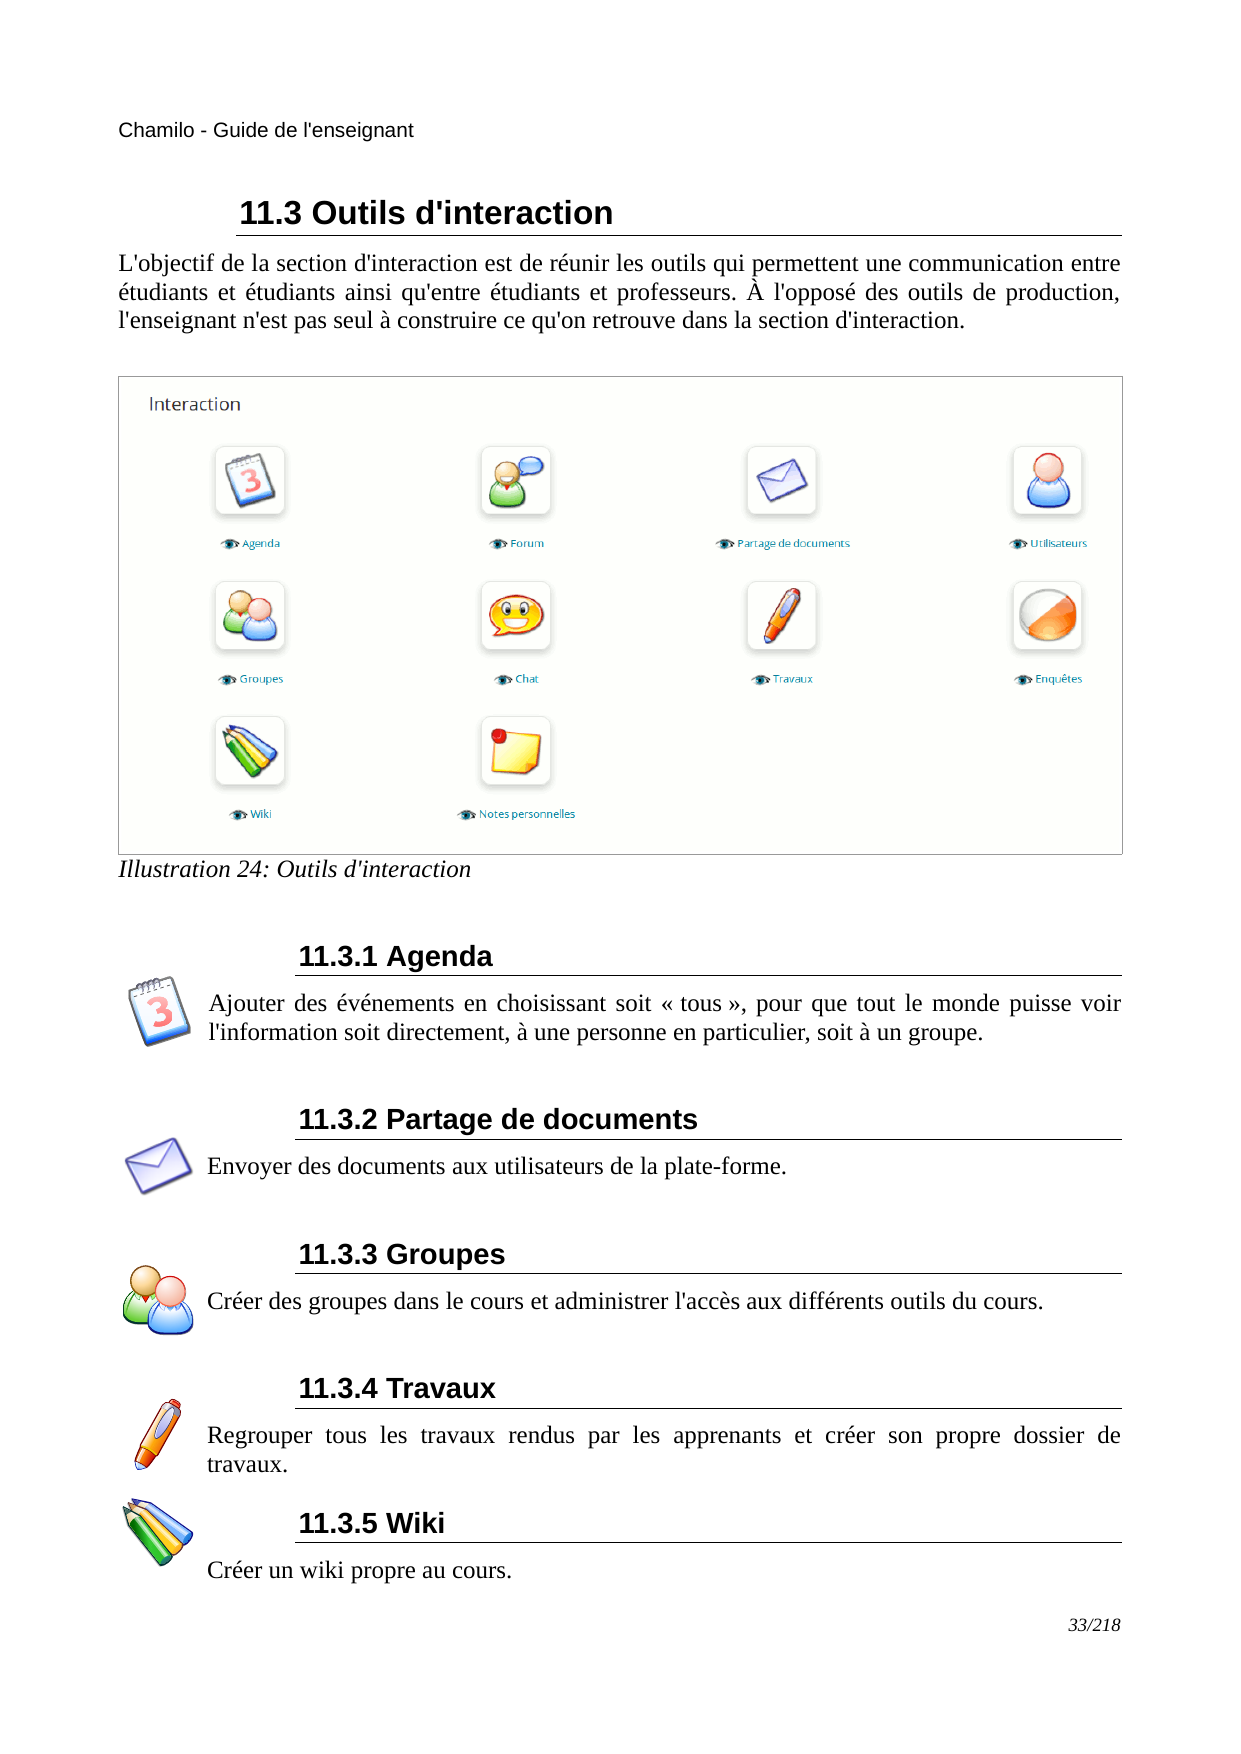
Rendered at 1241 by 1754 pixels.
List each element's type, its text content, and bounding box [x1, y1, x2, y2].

text Regrouper tous les travaux rendus par les apprenants et créer son propre dossier de travaux. [118, 1420, 1122, 1478]
subtitle Wiki [295, 1503, 1122, 1542]
text L'objectif de la section d'interaction est de réunir les outils qui permettent une communication entre étudiants et étudiants ainsi qu'entre étudiants et professeurs. À l'opposé des outils de production, l'enseignant n'est pas seul à construire ce qu'on retrouve dans la section d'interaction. [118, 248, 1122, 334]
picture [121, 378, 1120, 851]
subtitle Agenda [295, 936, 1122, 975]
picture [120, 1128, 195, 1203]
text Envoyer des documents aux utilisateurs de la plate-forme. [195, 1151, 1122, 1180]
text [119, 377, 1122, 854]
text Ajouter des événements en choisissant soit « tous », pour que tout le monde puisse voir l'information soit directement, à une personne en particulier, soit à un groupe. [155, 988, 1122, 1046]
text Créer des groupes dans le cours et administrer l'accès aux différents outils du cours. [184, 1286, 1122, 1314]
subtitle Groupes [295, 1234, 1122, 1273]
text Créer un wiki propre au cours. [118, 1555, 1122, 1583]
subtitle Travaux [295, 1368, 1122, 1408]
subtitle Partage de documents [295, 1099, 1122, 1139]
subtitle Outils d'interaction [236, 190, 1122, 235]
text Illustration 24: Outils d'interaction [118, 855, 1122, 882]
